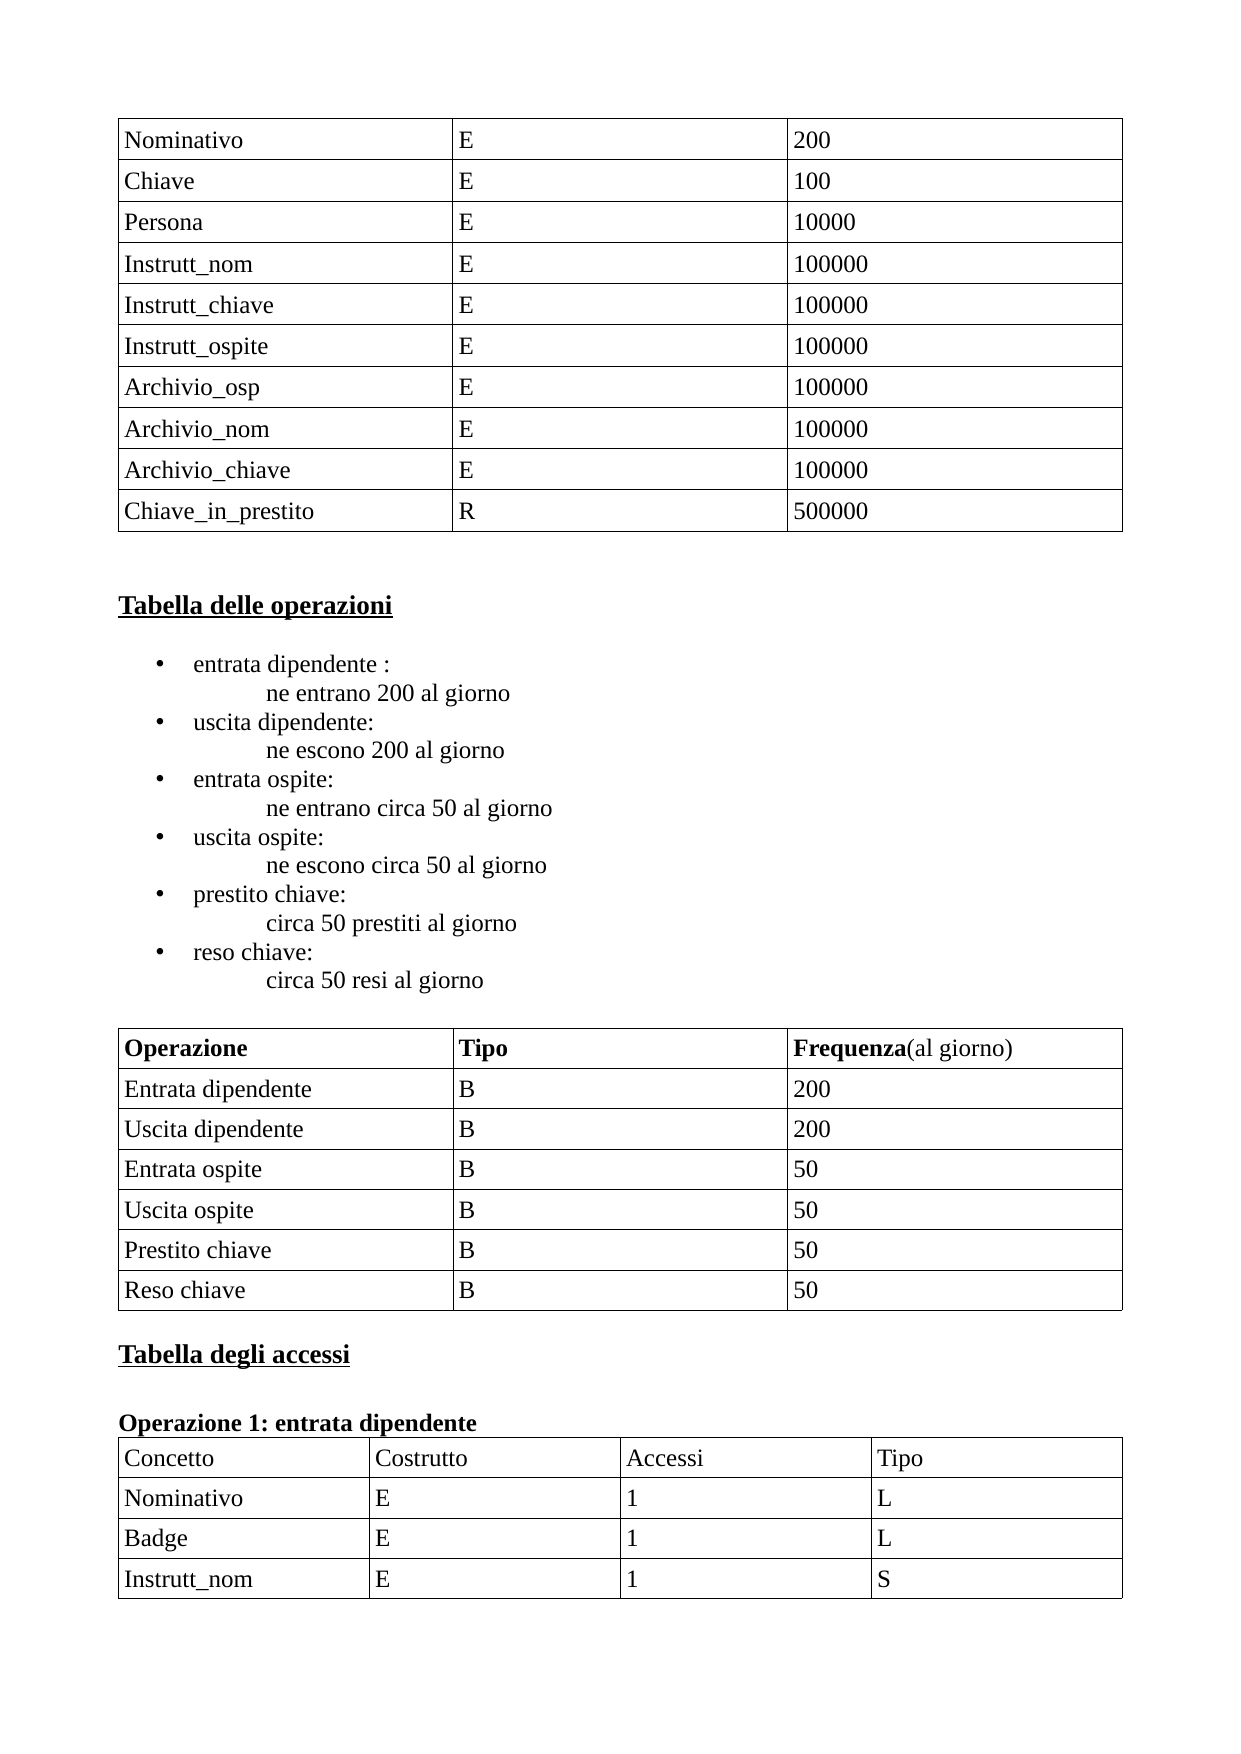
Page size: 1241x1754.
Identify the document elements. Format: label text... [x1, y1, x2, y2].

text ne entrano 200 al giorno [118, 678, 1122, 707]
table_header Tipo [872, 1438, 1122, 1477]
table_cell 10000 [788, 202, 1122, 242]
table_header Costrutto [370, 1438, 620, 1477]
table_cell 100000 [788, 325, 1122, 366]
table_cell Prestito chiave [119, 1230, 453, 1269]
table_cell Uscita dipendente [119, 1109, 453, 1148]
table_cell 200 [788, 1109, 1122, 1148]
table_cell B [454, 1190, 787, 1229]
table_cell Archivio_osp [119, 367, 452, 407]
table_cell 100000 [788, 367, 1122, 407]
table_cell B [454, 1109, 787, 1148]
table_cell Instrutt_nom [119, 1559, 369, 1598]
table_cell E [453, 160, 787, 201]
table_cell Reso chiave [119, 1271, 453, 1310]
list entrata dipendente : [156, 649, 1122, 678]
table_cell Persona [119, 202, 452, 242]
table_header Frequenza(al giorno) [788, 1029, 1122, 1068]
text ne entrano circa 50 al giorno [118, 793, 1122, 822]
table_header Tipo [454, 1029, 787, 1068]
list entrata ospite: [156, 764, 1122, 793]
table_cell E [453, 243, 787, 283]
table_cell 100000 [788, 449, 1122, 489]
table_cell E [453, 202, 787, 242]
table_cell Instrutt_ospite [119, 325, 452, 366]
table_cell Entrata ospite [119, 1150, 453, 1189]
table_cell E [453, 449, 787, 489]
table_cell 50 [788, 1190, 1122, 1229]
table_cell Chiave_in_prestito [119, 490, 452, 531]
text circa 50 resi al giorno [118, 965, 1122, 994]
text ne escono circa 50 al giorno [118, 850, 1122, 879]
table_cell B [454, 1069, 787, 1108]
table_cell L [872, 1478, 1122, 1517]
table_cell Nominativo [119, 119, 452, 159]
table_cell R [453, 490, 787, 531]
table_cell 1 [621, 1478, 871, 1517]
table_cell Chiave [119, 160, 452, 201]
list reso chiave: [156, 937, 1122, 965]
table_header Concetto [119, 1438, 369, 1477]
table_cell Entrata dipendente [119, 1069, 453, 1108]
table_cell 50 [788, 1150, 1122, 1189]
table_cell E [370, 1519, 620, 1558]
table_cell 200 [788, 1069, 1122, 1108]
table_cell Instrutt_chiave [119, 284, 452, 324]
table_cell 100000 [788, 408, 1122, 448]
table_cell Archivio_nom [119, 408, 452, 448]
table_cell Instrutt_nom [119, 243, 452, 283]
table_cell 100000 [788, 284, 1122, 324]
table_cell S [872, 1559, 1122, 1598]
table_cell Nominativo [119, 1478, 369, 1517]
table_header Operazione [119, 1029, 453, 1068]
table_cell E [453, 367, 787, 407]
table_cell 100000 [788, 243, 1122, 283]
table_cell E [453, 284, 787, 324]
list prestito chiave: [156, 879, 1122, 908]
table_cell 1 [621, 1519, 871, 1558]
table_cell B [454, 1230, 787, 1269]
text ne escono 200 al giorno [118, 735, 1122, 764]
text circa 50 prestiti al giorno [118, 908, 1122, 937]
table_cell E [453, 408, 787, 448]
table_cell 500000 [788, 490, 1122, 531]
table_cell E [370, 1478, 620, 1517]
table_cell B [454, 1150, 787, 1189]
table_cell E [453, 119, 787, 159]
table_cell E [370, 1559, 620, 1598]
table_cell Badge [119, 1519, 369, 1558]
table_cell B [454, 1271, 787, 1310]
table_cell Uscita ospite [119, 1190, 453, 1229]
table_header Accessi [621, 1438, 871, 1477]
table_cell E [453, 325, 787, 366]
table_cell 50 [788, 1271, 1122, 1310]
table_cell 1 [621, 1559, 871, 1598]
table_cell L [872, 1519, 1122, 1558]
text Tabella delle operazioni [118, 589, 1122, 620]
text Operazione 1: entrata dipendente [118, 1408, 1122, 1437]
list uscita dipendente: [156, 707, 1122, 735]
table_cell Archivio_chiave [119, 449, 452, 489]
table_cell 50 [788, 1230, 1122, 1269]
table_cell 100 [788, 160, 1122, 201]
table_cell 200 [788, 119, 1122, 159]
text Tabella degli accessi [118, 1339, 1122, 1370]
list uscita ospite: [156, 822, 1122, 850]
